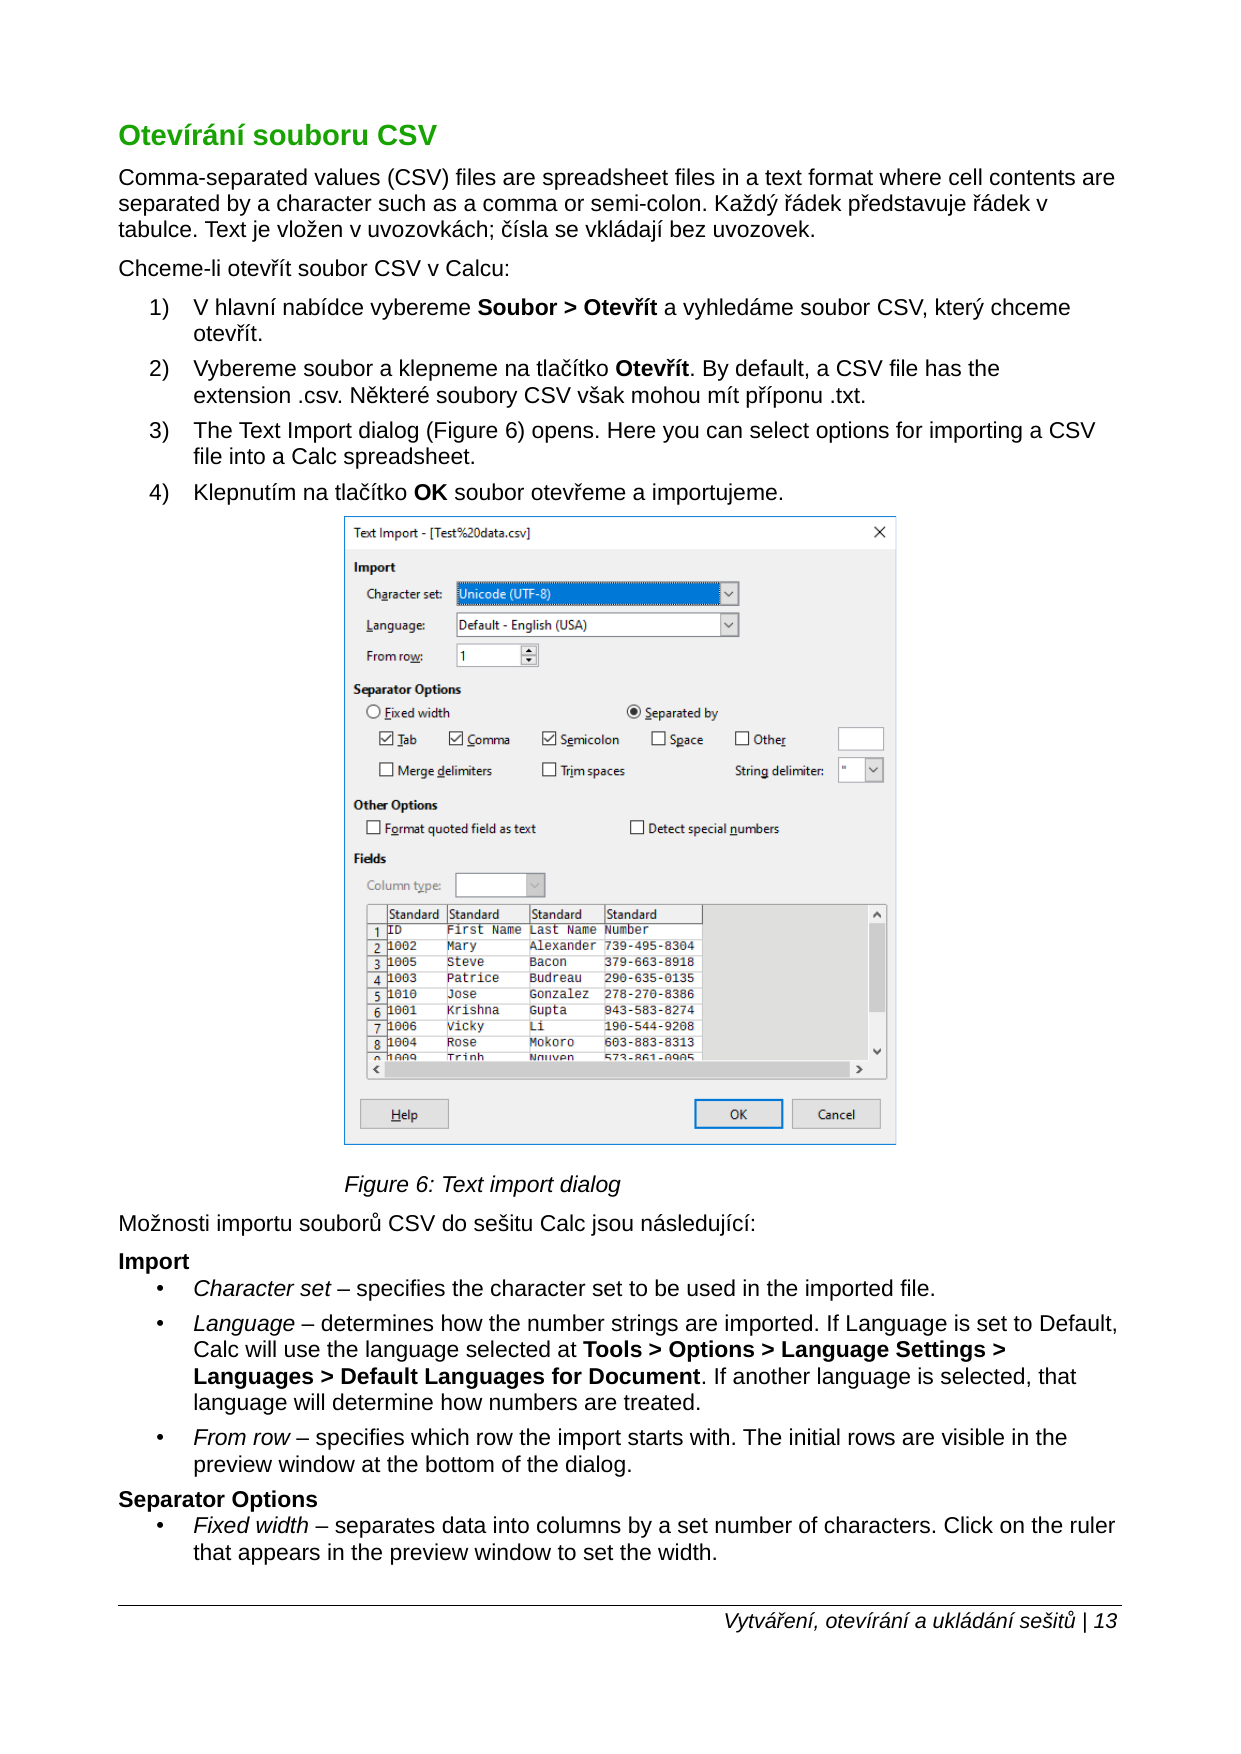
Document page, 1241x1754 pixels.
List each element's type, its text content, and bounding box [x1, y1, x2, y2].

list Character set – specifies the character set to be used in the imported file. [156, 1275, 1122, 1301]
text Import [118, 1248, 1122, 1275]
picture [344, 516, 897, 1145]
list Language – determines how the number strings are imported. If Language is set to Default, Calc will use the language selected at Tools > Options > Language Settings > Languages > Default Languages for Document. If another language is selected, that language will determine how numbers are treated. [156, 1310, 1122, 1415]
list V hlavní nabídce vybereme Soubor > Otevřít a vyhledáme soubor CSV, který chceme otevřít. [169, 294, 1122, 347]
list From row – specifies which row the import starts with. The initial rows are visible in the preview window at the bottom of the dialog. [156, 1424, 1122, 1477]
list Klepnutím na tlačítko OK soubor otevřeme a importujeme. [169, 478, 1122, 505]
list Fixed width – separates data into columns by a set number of characters. Click on the ruler that appears in the preview window to set the width. [156, 1512, 1122, 1565]
list Možnosti importu souborů CSV do sešitu Calc jsou následující: [118, 1209, 1122, 1236]
subtitle Otevírání souboru CSV [118, 118, 1122, 152]
list Vybereme soubor a klepneme na tlačítko Otevřít. By default, a CSV file has the extension .csv. Některé soubory CSV však mohou mít příponu .txt. [169, 355, 1122, 408]
text Figure 6: Text import dialog [344, 1145, 896, 1197]
list The Text Import dialog (Figure 6) opens. Here you can select options for importing a CSV file into a Calc spreadsheet. [169, 417, 1122, 470]
list Chceme-li otevřít soubor CSV v Calcu: [118, 255, 1122, 281]
text Comma-separated values (CSV) files are spreadsheet files in a text format where cell contents are separated by a character such as a comma or semi-colon. Každý řádek představuje řádek v tabulce. Text je vložen v uvozovkách; čísla se vkládají bez uvozovek. [118, 163, 1122, 242]
text Separator Options [118, 1486, 1122, 1512]
